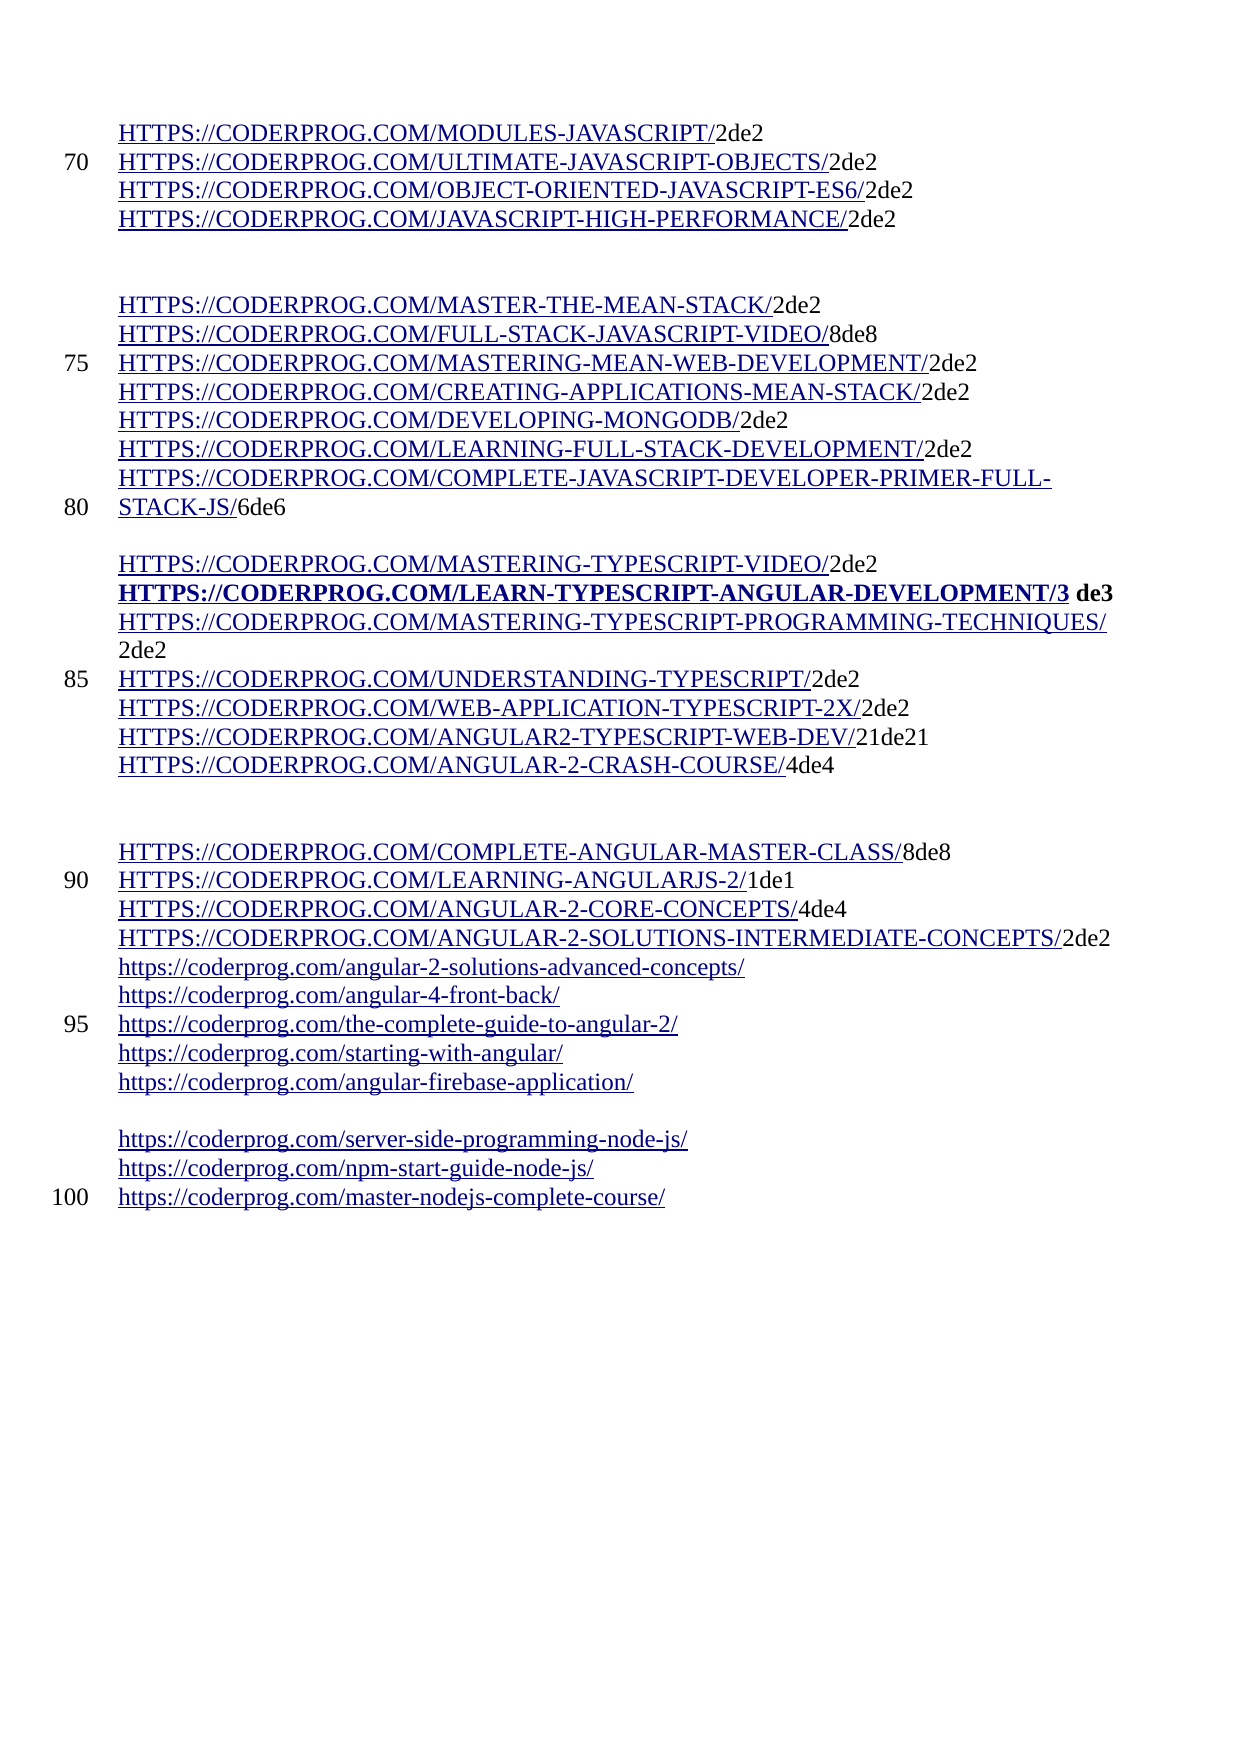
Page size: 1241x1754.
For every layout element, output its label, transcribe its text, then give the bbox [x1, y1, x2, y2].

text HTTPS://CODERPROG.COM/MASTERING-TYPESCRIPT-VIDEO/2de2 [118, 549, 1122, 578]
text HTTPS://CODERPROG.COM/CREATING-APPLICATIONS-MEAN-STACK/2de2 [118, 377, 1122, 406]
text HTTPS://CODERPROG.COM/ANGULAR-2-SOLUTIONS-INTERMEDIATE-CONCEPTS/2de2 [118, 923, 1122, 952]
text https://coderprog.com/starting-with-angular/ [118, 1038, 1122, 1067]
text HTTPS://CODERPROG.COM/DEVELOPING-MONGODB/2de2 [118, 406, 1122, 434]
text https://coderprog.com/angular-4-front-back/ [118, 981, 1122, 1009]
text https://coderprog.com/angular-2-solutions-advanced-concepts/ [118, 952, 1122, 981]
text https://coderprog.com/angular-firebase-application/ [118, 1067, 1122, 1096]
text HTTPS://CODERPROG.COM/ULTIMATE-JAVASCRIPT-OBJECTS/2de2 [118, 147, 1122, 176]
text https://coderprog.com/server-side-programming-node-js/ [118, 1124, 1122, 1153]
text HTTPS://CODERPROG.COM/ANGULAR-2-CRASH-COURSE/4de4 [118, 751, 1122, 779]
text HTTPS://CODERPROG.COM/UNDERSTANDING-TYPESCRIPT/2de2 [118, 664, 1122, 693]
text HTTPS://CODERPROG.COM/LEARNING-ANGULARJS-2/1de1 [118, 866, 1122, 894]
text HTTPS://CODERPROG.COM/JAVASCRIPT-HIGH-PERFORMANCE/2de2 [118, 204, 1122, 233]
text HTTPS://CODERPROG.COM/COMPLETE-ANGULAR-MASTER-CLASS/8de8 [118, 837, 1122, 866]
text https://coderprog.com/npm-start-guide-node-js/ [118, 1153, 1122, 1182]
text HTTPS://CODERPROG.COM/WEB-APPLICATION-TYPESCRIPT-2X/2de2 [118, 693, 1122, 722]
text HTTPS://CODERPROG.COM/LEARN-TYPESCRIPT-ANGULAR-DEVELOPMENT/3 de3 [118, 578, 1122, 607]
text HTTPS://CODERPROG.COM/MASTERING-MEAN-WEB-DEVELOPMENT/2de2 [118, 348, 1122, 377]
text HTTPS://CODERPROG.COM/FULL-STACK-JAVASCRIPT-VIDEO/8de8 [118, 319, 1122, 348]
text HTTPS://CODERPROG.COM/ANGULAR-2-CORE-CONCEPTS/4de4 [118, 894, 1122, 923]
text HTTPS://CODERPROG.COM/MASTERING-TYPESCRIPT-PROGRAMMING-TECHNIQUES/2de2 [118, 607, 1122, 664]
text HTTPS://CODERPROG.COM/MASTER-THE-MEAN-STACK/2de2 [118, 291, 1122, 319]
text HTTPS://CODERPROG.COM/LEARNING-FULL-STACK-DEVELOPMENT/2de2 [118, 434, 1122, 463]
text HTTPS://CODERPROG.COM/MODULES-JAVASCRIPT/2de2 [118, 118, 1122, 147]
text https://coderprog.com/the-complete-guide-to-angular-2/ [118, 1009, 1122, 1038]
text HTTPS://CODERPROG.COM/COMPLETE-JAVASCRIPT-DEVELOPER-PRIMER-FULL-STACK-JS/6de6 [118, 463, 1122, 521]
text HTTPS://CODERPROG.COM/ANGULAR2-TYPESCRIPT-WEB-DEV/21de21 [118, 722, 1122, 751]
text HTTPS://CODERPROG.COM/OBJECT-ORIENTED-JAVASCRIPT-ES6/2de2 [118, 176, 1122, 204]
text https://coderprog.com/master-nodejs-complete-course/ [118, 1182, 1122, 1211]
